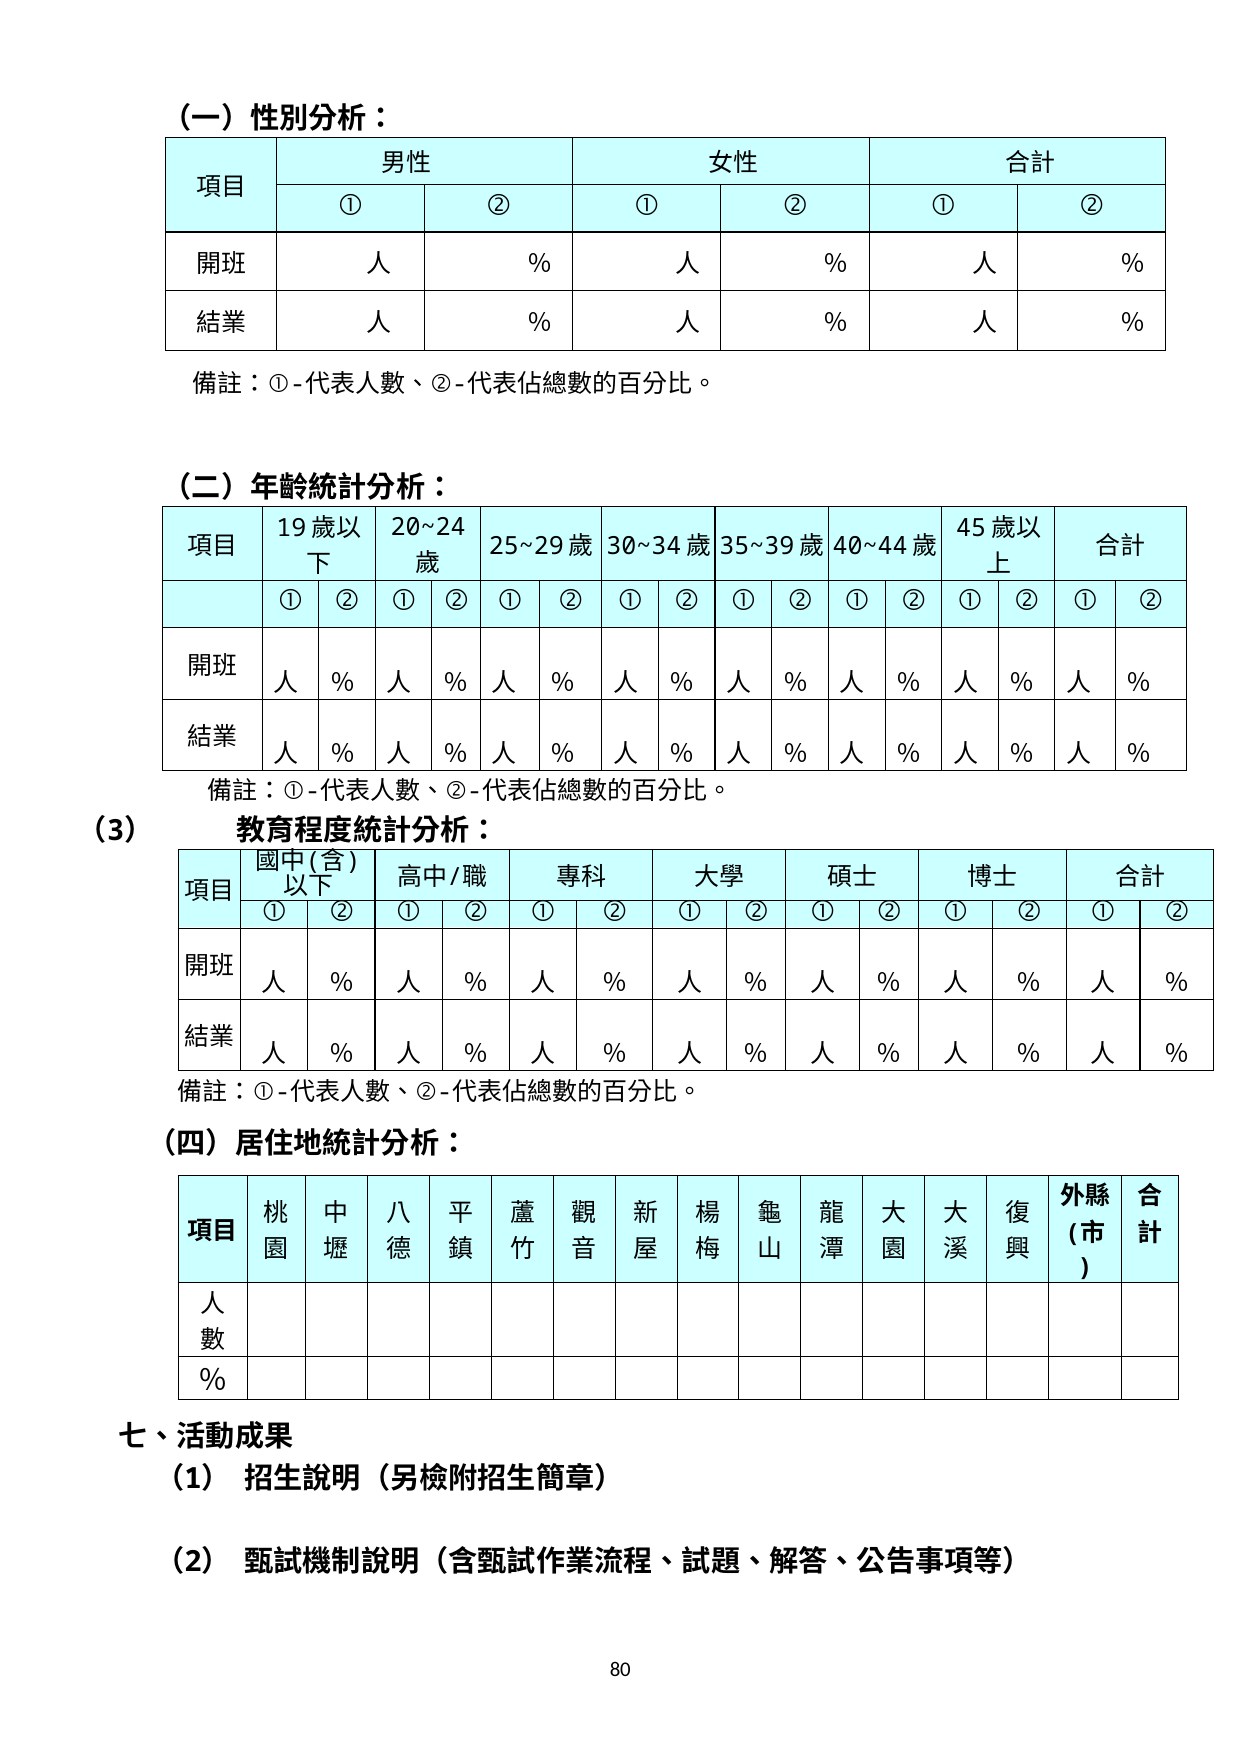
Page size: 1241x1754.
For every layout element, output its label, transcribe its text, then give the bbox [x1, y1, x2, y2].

table_header 高中/職 [376, 850, 509, 900]
table_header 中壢 [306, 1176, 367, 1282]
table_cell 人 [510, 1000, 576, 1070]
table_cell 人 [376, 929, 442, 999]
table_cell ％ [860, 1000, 918, 1070]
table_header 30~34歲 [602, 507, 714, 580]
table_cell [554, 1283, 615, 1356]
table_header 女性 [573, 138, 869, 184]
table_cell [616, 1357, 677, 1399]
table_cell ％ [432, 700, 480, 770]
table_cell ％ [999, 628, 1054, 698]
table_cell 人 [1067, 1000, 1139, 1070]
table_cell [163, 581, 262, 627]
table_cell  [886, 581, 941, 627]
table_header 項目 [163, 507, 262, 580]
table_cell [987, 1283, 1048, 1356]
table_header 國中(含) 以下 [241, 850, 374, 900]
table_cell ％ [540, 700, 601, 770]
table_header 合計 [1122, 1176, 1178, 1282]
table_header 八德 [368, 1176, 429, 1282]
table_cell 人 [376, 1000, 442, 1070]
text 七、活動成果 [118, 1413, 1122, 1455]
table_cell [925, 1357, 986, 1399]
table_cell 人 [602, 628, 658, 698]
table_header 項目 [179, 850, 240, 927]
table_cell  [727, 901, 785, 927]
table_cell 人 [653, 1000, 726, 1070]
table_cell 人 [277, 233, 424, 290]
table_header 大學 [653, 850, 785, 900]
table_header 平鎮 [430, 1176, 491, 1282]
text （一）性別分析： [118, 94, 1122, 137]
table_cell  [870, 185, 1017, 231]
table_cell  [432, 581, 480, 627]
table_cell  [716, 581, 771, 627]
table_header 龍潭 [801, 1176, 862, 1282]
table_cell ％ [179, 1357, 247, 1399]
text 備註：-代表人數、-代表佔總數的百分比。 [118, 1071, 1122, 1107]
table_cell [987, 1357, 1048, 1399]
table_cell [616, 1283, 677, 1356]
table_cell 人 [573, 233, 720, 290]
table_cell ％ [577, 929, 652, 999]
table_cell 人 [481, 700, 539, 770]
text （四）居住地統計分析： [118, 1120, 1122, 1162]
table_cell  [860, 901, 918, 927]
table_cell 人 [716, 628, 771, 698]
table_cell [248, 1283, 305, 1356]
table_header 博士 [919, 850, 1066, 900]
table_cell  [443, 901, 509, 927]
table_header 桃 園 [248, 1176, 305, 1282]
table_cell 結業 [166, 291, 276, 349]
table_cell 人 [829, 700, 885, 770]
table_header 40~44歲 [829, 507, 941, 580]
table_cell [554, 1357, 615, 1399]
table_cell 人 [241, 1000, 307, 1070]
table_cell 人 [241, 929, 307, 999]
table_header 項目 [166, 138, 276, 231]
table_cell 人 [573, 291, 720, 349]
table_cell [492, 1283, 553, 1356]
table_cell 人 [829, 628, 885, 698]
table_cell ％ [772, 628, 828, 698]
table_cell 開班 [163, 628, 262, 698]
table_header 專科 [510, 850, 652, 900]
table_cell 人 [602, 700, 658, 770]
table_cell [801, 1357, 862, 1399]
table_cell [1122, 1357, 1178, 1399]
table_cell  [993, 901, 1066, 927]
table_cell ％ [308, 1000, 374, 1070]
table_cell 人 [786, 929, 859, 999]
table_cell 人 [510, 929, 576, 999]
table_cell ％ [860, 929, 918, 999]
table_cell ％ [1116, 700, 1186, 770]
table_cell  [425, 185, 572, 231]
table_cell  [308, 901, 374, 927]
table_header 合計 [1055, 507, 1186, 580]
list 甄試機制說明（含甄試作業流程、試題、解答、公告事項等） [155, 1537, 1122, 1579]
table_cell ％ [577, 1000, 652, 1070]
table_cell 人 [653, 929, 726, 999]
table_cell  [510, 901, 576, 927]
table_cell 人數 [179, 1283, 247, 1356]
table_cell ％ [540, 628, 601, 698]
list 招生說明（另檢附招生簡章） [155, 1455, 1122, 1497]
table_header 45歲以上 [942, 507, 1054, 580]
table_cell ％ [772, 700, 828, 770]
table_cell 人 [870, 291, 1017, 349]
table_cell  [942, 581, 998, 627]
table_cell [492, 1357, 553, 1399]
table_cell ％ [659, 628, 714, 698]
table_cell ％ [993, 929, 1066, 999]
table_header 外縣(市) [1049, 1176, 1121, 1282]
table_cell 人 [1055, 628, 1115, 698]
table_cell 人 [919, 1000, 992, 1070]
table_cell  [376, 581, 431, 627]
table_cell ％ [443, 929, 509, 999]
table_cell  [241, 901, 307, 927]
table_cell ％ [319, 700, 375, 770]
table_header 項目 [179, 1176, 247, 1282]
table_cell  [786, 901, 859, 927]
table_cell [430, 1283, 491, 1356]
list 教育程度統計分析： [77, 807, 1122, 849]
table_cell [306, 1283, 367, 1356]
table_cell  [829, 581, 885, 627]
table_cell  [1055, 581, 1115, 627]
table_cell  [277, 185, 424, 231]
table_cell 人 [1067, 929, 1139, 999]
table_cell ％ [721, 291, 869, 349]
table_cell ％ [999, 700, 1054, 770]
table_cell ％ [1141, 1000, 1213, 1070]
text 備註：-代表人數、-代表佔總數的百分比。 [148, 363, 1122, 399]
table_cell ％ [1018, 233, 1165, 290]
table_cell ％ [432, 628, 480, 698]
table_cell [430, 1357, 491, 1399]
table_header 大園 [863, 1176, 924, 1282]
table_cell  [721, 185, 869, 231]
text （二）年齡統計分析： [118, 464, 1122, 506]
table_header 楊梅 [678, 1176, 738, 1282]
table_cell  [653, 901, 726, 927]
table_cell ％ [886, 628, 941, 698]
table_cell [739, 1357, 800, 1399]
table_cell [368, 1283, 429, 1356]
table_cell 人 [376, 628, 431, 698]
table_cell 人 [263, 628, 318, 698]
table_cell 人 [277, 291, 424, 349]
table_header 復興 [987, 1176, 1048, 1282]
table_cell ％ [727, 1000, 785, 1070]
table_cell ％ [425, 233, 572, 290]
table_cell 人 [376, 700, 431, 770]
table_cell ％ [659, 700, 714, 770]
table_cell 開班 [179, 929, 240, 999]
table_cell  [481, 581, 539, 627]
table_cell ％ [993, 1000, 1066, 1070]
table_header 新屋 [616, 1176, 677, 1282]
table_cell  [659, 581, 714, 627]
table_cell ％ [308, 929, 374, 999]
table_cell 人 [919, 929, 992, 999]
table_cell 人 [1055, 700, 1115, 770]
table_header 蘆竹 [492, 1176, 553, 1282]
text 備註：-代表人數、-代表佔總數的百分比。 [118, 771, 1122, 807]
table_cell  [1067, 901, 1139, 927]
table_cell 人 [263, 700, 318, 770]
table_header 大溪 [925, 1176, 986, 1282]
table_header 合計 [1067, 850, 1213, 900]
table_cell [678, 1357, 738, 1399]
table_cell [678, 1283, 738, 1356]
table_cell ％ [319, 628, 375, 698]
table_cell ％ [727, 929, 785, 999]
table_cell 人 [716, 700, 771, 770]
table_cell ％ [1141, 929, 1213, 999]
table_header 35~39歲 [716, 507, 828, 580]
table_header 25~29歲 [481, 507, 601, 580]
table_header 龜山 [739, 1176, 800, 1282]
table_cell  [999, 581, 1054, 627]
table_cell ％ [443, 1000, 509, 1070]
table_cell [306, 1357, 367, 1399]
table_cell  [602, 581, 658, 627]
table_header 男性 [277, 138, 572, 184]
table_cell  [540, 581, 601, 627]
table_cell ％ [1116, 628, 1186, 698]
table_cell  [577, 901, 652, 927]
table_cell ％ [425, 291, 572, 349]
table_cell [248, 1357, 305, 1399]
table_cell 人 [870, 233, 1017, 290]
table_cell 人 [786, 1000, 859, 1070]
table_cell  [1116, 581, 1186, 627]
table_header 20~24歲 [376, 507, 480, 580]
table_cell [863, 1357, 924, 1399]
table_cell [739, 1283, 800, 1356]
table_cell 開班 [166, 233, 276, 290]
table_header 19歲以下 [263, 507, 375, 580]
table_cell  [1018, 185, 1165, 231]
table_cell [925, 1283, 986, 1356]
table_cell  [263, 581, 318, 627]
table_cell [863, 1283, 924, 1356]
table_cell 人 [942, 700, 998, 770]
table_cell [1122, 1283, 1178, 1356]
table_cell ％ [1018, 291, 1165, 349]
table_cell  [772, 581, 828, 627]
table_cell ％ [886, 700, 941, 770]
table_header 合計 [870, 138, 1165, 184]
table_cell 人 [481, 628, 539, 698]
table_cell  [1141, 901, 1213, 927]
table_cell [1049, 1357, 1121, 1399]
table_cell  [376, 901, 442, 927]
table_cell ％ [721, 233, 869, 290]
table_cell 人 [942, 628, 998, 698]
table_cell 結業 [163, 700, 262, 770]
table_cell  [573, 185, 720, 231]
table_cell  [919, 901, 992, 927]
table_header 碩士 [786, 850, 918, 900]
table_cell [368, 1357, 429, 1399]
table_cell [1049, 1283, 1121, 1356]
table_cell [801, 1283, 862, 1356]
table_cell  [319, 581, 375, 627]
table_cell 結業 [179, 1000, 240, 1070]
table_header 觀音 [554, 1176, 615, 1282]
